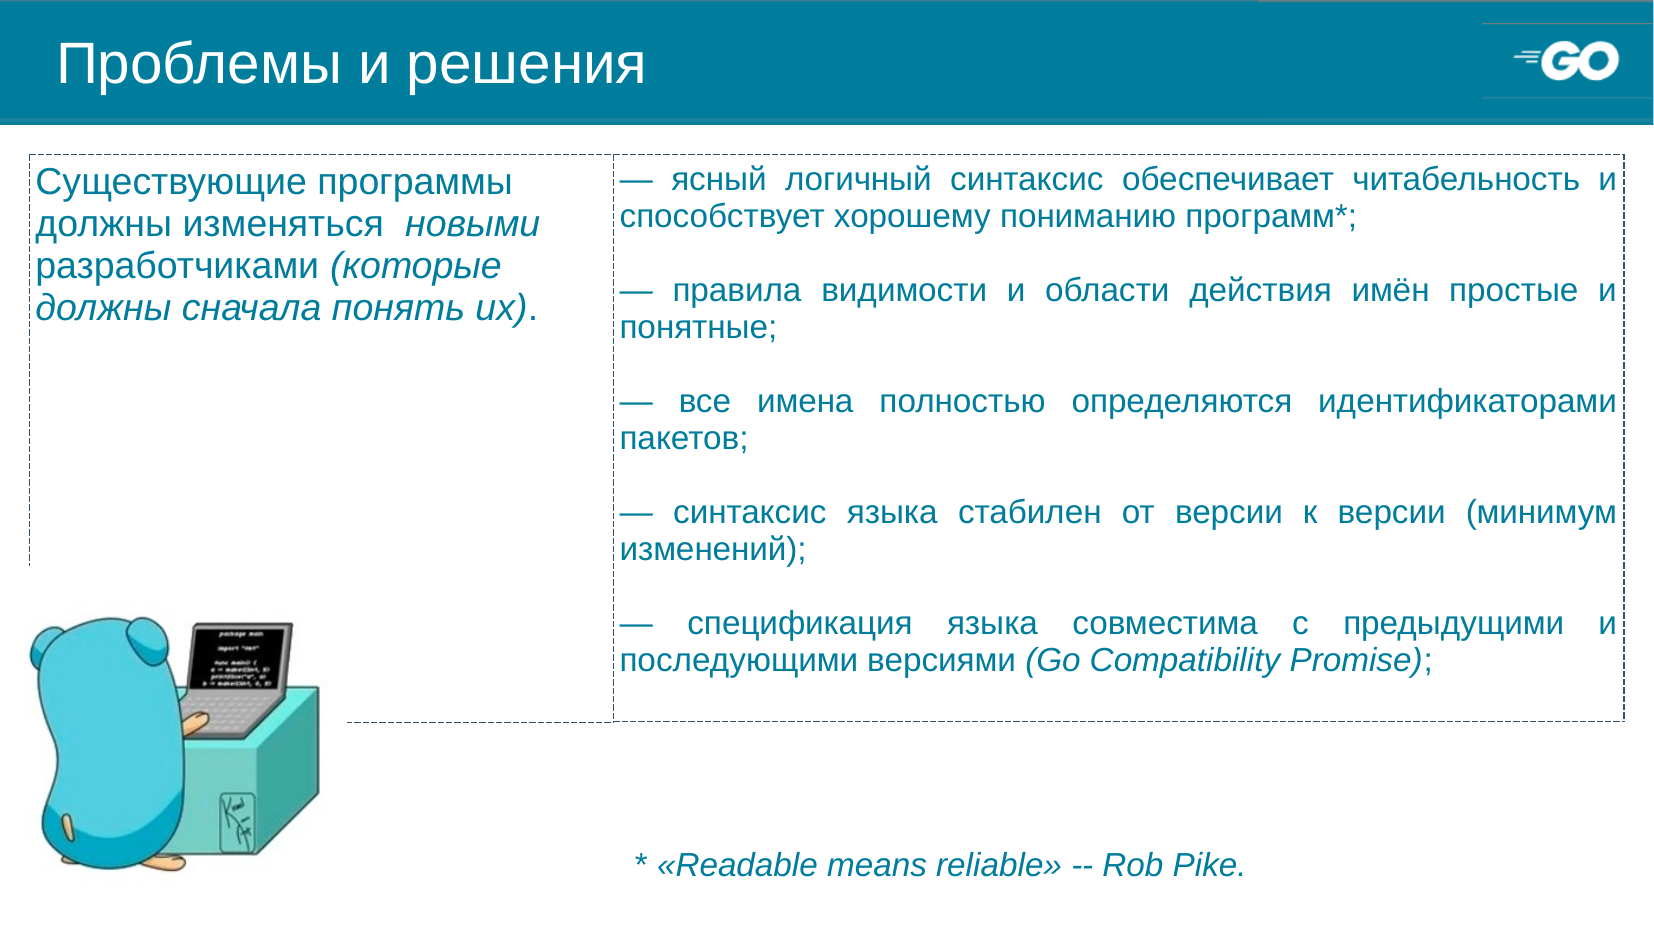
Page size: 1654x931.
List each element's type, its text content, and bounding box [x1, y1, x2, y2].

picture [1542, 41, 1619, 81]
table_header Существующие программы должны изменяться новыми разработчиками (которые должны сначала понять их). [30, 155, 614, 722]
table_header — ясный логичный синтаксис обеспечивает читабельность и способствует хорошему пониманию программ*; — правила видимости и области действия имён простые и понятные; — все имена полностью определяются идентификаторами пакетов; — синтаксис языка стабилен от версии к версии (минимум изменений); — спецификация языка совместима с предыдущими и последующими версиями (Go Compatibility Promise); [614, 155, 1624, 722]
picture [5, 566, 347, 922]
text_box Проблемы и решения [41, 23, 1495, 104]
text_box * «Readable means reliable» -- Rob Pike. [620, 838, 1595, 891]
